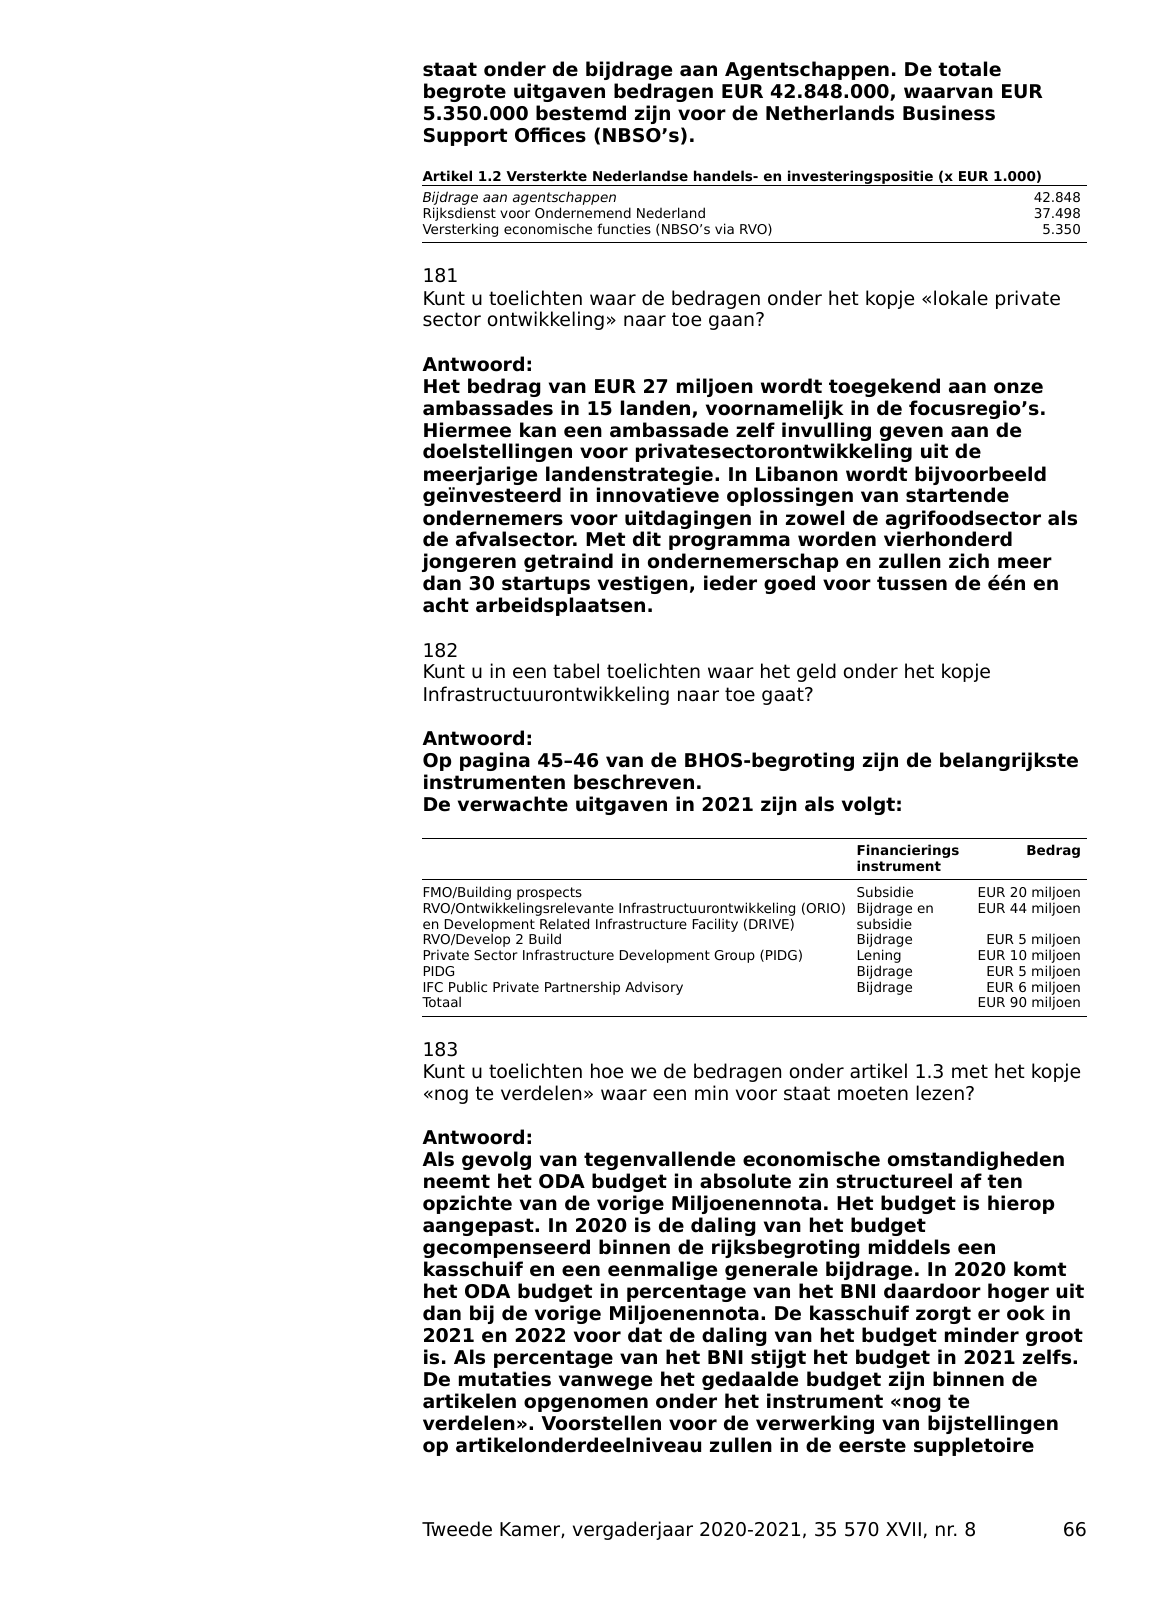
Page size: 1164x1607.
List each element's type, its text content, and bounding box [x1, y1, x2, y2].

text 183 [422, 1039, 1087, 1061]
table_cell RVO/Develop 2 Build [422, 932, 850, 948]
text Antwoord: [422, 728, 1087, 749]
text Antwoord: [422, 353, 1087, 376]
table_cell Totaal [422, 995, 850, 1016]
text 181 [422, 265, 1087, 287]
table_cell IFC Public Private Partnership Advisory [422, 979, 850, 995]
table_cell Bijdrage [850, 932, 968, 948]
text Kunt u toelichten hoe we de bedragen onder artikel 1.3 met het kopje «nog te verdelen» waar een min voor staat moeten lezen? [422, 1061, 1087, 1105]
text staat onder de bijdrage aan Agentschappen. De totale begrote uitgaven bedragen EUR 42.848.000, waarvan EUR 5.350.000 bestemd zijn voor de Netherlands Business Support Offices (NBSO’s). [422, 59, 1087, 147]
table_cell EUR 6 miljoen [969, 979, 1087, 995]
table_cell 5.350 [969, 222, 1087, 242]
table_cell Private Sector Infrastructure Development Group (PIDG) [422, 948, 850, 964]
table_cell EUR 5 miljoen [969, 932, 1087, 948]
text Antwoord: [422, 1127, 1087, 1149]
table_cell Bijdrage [850, 964, 968, 979]
text 182 [422, 639, 1087, 661]
text Op pagina 45–46 van de BHOS-begroting zijn de belangrijkste instrumenten beschreven. [422, 749, 1087, 793]
table_cell EUR 20 miljoen [969, 880, 1087, 901]
table_cell 37.498 [969, 206, 1087, 222]
table_cell Subsidie [850, 880, 968, 901]
table_header [422, 839, 850, 879]
text Als gevolg van tegenvallende economische omstandigheden neemt het ODA budget in absolute zin structureel af ten opzichte van de vorige Miljoenennota. Het budget is hierop aangepast. In 2020 is de daling van het budget gecompenseerd binnen de rijksbegroting middels een kasschuif en een eenmalige generale bijdrage. In 2020 komt het ODA budget in percentage van het BNI daardoor hoger uit dan bij de vorige Miljoenennota. De kasschuif zorgt er ook in 2021 en 2022 voor dat de daling van het budget minder groot is. Als percentage van het BNI stijgt het budget in 2021 zelfs. De mutaties vanwege het gedaalde budget zijn binnen de artikelen opgenomen onder het instrument «nog te verdelen». Voorstellen voor de verwerking van bijstellingen op artikelonderdeelniveau zullen in de eerste suppletoire [422, 1149, 1087, 1457]
table_cell Rijksdienst voor Ondernemend Nederland [422, 206, 968, 222]
table_cell EUR 10 miljoen [969, 948, 1087, 964]
table_cell EUR 5 miljoen [969, 964, 1087, 979]
table_header Artikel 1.2 Versterkte Nederlandse handels- en investeringspositie (x EUR 1.000) [422, 169, 1087, 184]
table_header Financieringsinstrument [850, 839, 968, 879]
table_cell RVO/Ontwikkelingsrelevante Infrastructuurontwikkeling (ORIO) en Development Related Infrastructure Facility (DRIVE) [422, 901, 850, 932]
table_cell 42.848 [969, 186, 1087, 206]
table_cell EUR 90 miljoen [969, 995, 1087, 1016]
table_cell EUR 44 miljoen [969, 901, 1087, 932]
table_header Bedrag [969, 839, 1087, 879]
table_cell Versterking economische functies (NBSO’s via RVO) [422, 222, 968, 242]
table_cell PIDG [422, 964, 850, 979]
table_cell Bijdrage aan agentschappen [422, 186, 968, 206]
text Kunt u toelichten waar de bedragen onder het kopje «lokale private sector ontwikkeling» naar toe gaan? [422, 287, 1087, 331]
text Kunt u in een tabel toelichten waar het geld onder het kopje Infrastructuurontwikkeling naar toe gaat? [422, 661, 1087, 705]
table_cell [850, 995, 968, 1016]
text Het bedrag van EUR 27 miljoen wordt toegekend aan onze ambassades in 15 landen, voornamelijk in de focusregio’s. Hiermee kan een ambassade zelf invulling geven aan de doelstellingen voor privatesectorontwikkeling uit de meerjarige landenstrategie. In Libanon wordt bijvoorbeeld geïnvesteerd in innovatieve oplossingen van startende ondernemers voor uitdagingen in zowel de agrifoodsector als de afvalsector. Met dit programma worden vierhonderd jongeren getraind in ondernemerschap en zullen zich meer dan 30 startups vestigen, ieder goed voor tussen de één en acht arbeidsplaatsen. [422, 376, 1087, 617]
table_cell Lening [850, 948, 968, 964]
text De verwachte uitgaven in 2021 zijn als volgt: [422, 793, 1087, 816]
table_cell Bijdrage [850, 979, 968, 995]
table_cell Bijdrage en subsidie [850, 901, 968, 932]
table_cell FMO/Building prospects [422, 880, 850, 901]
